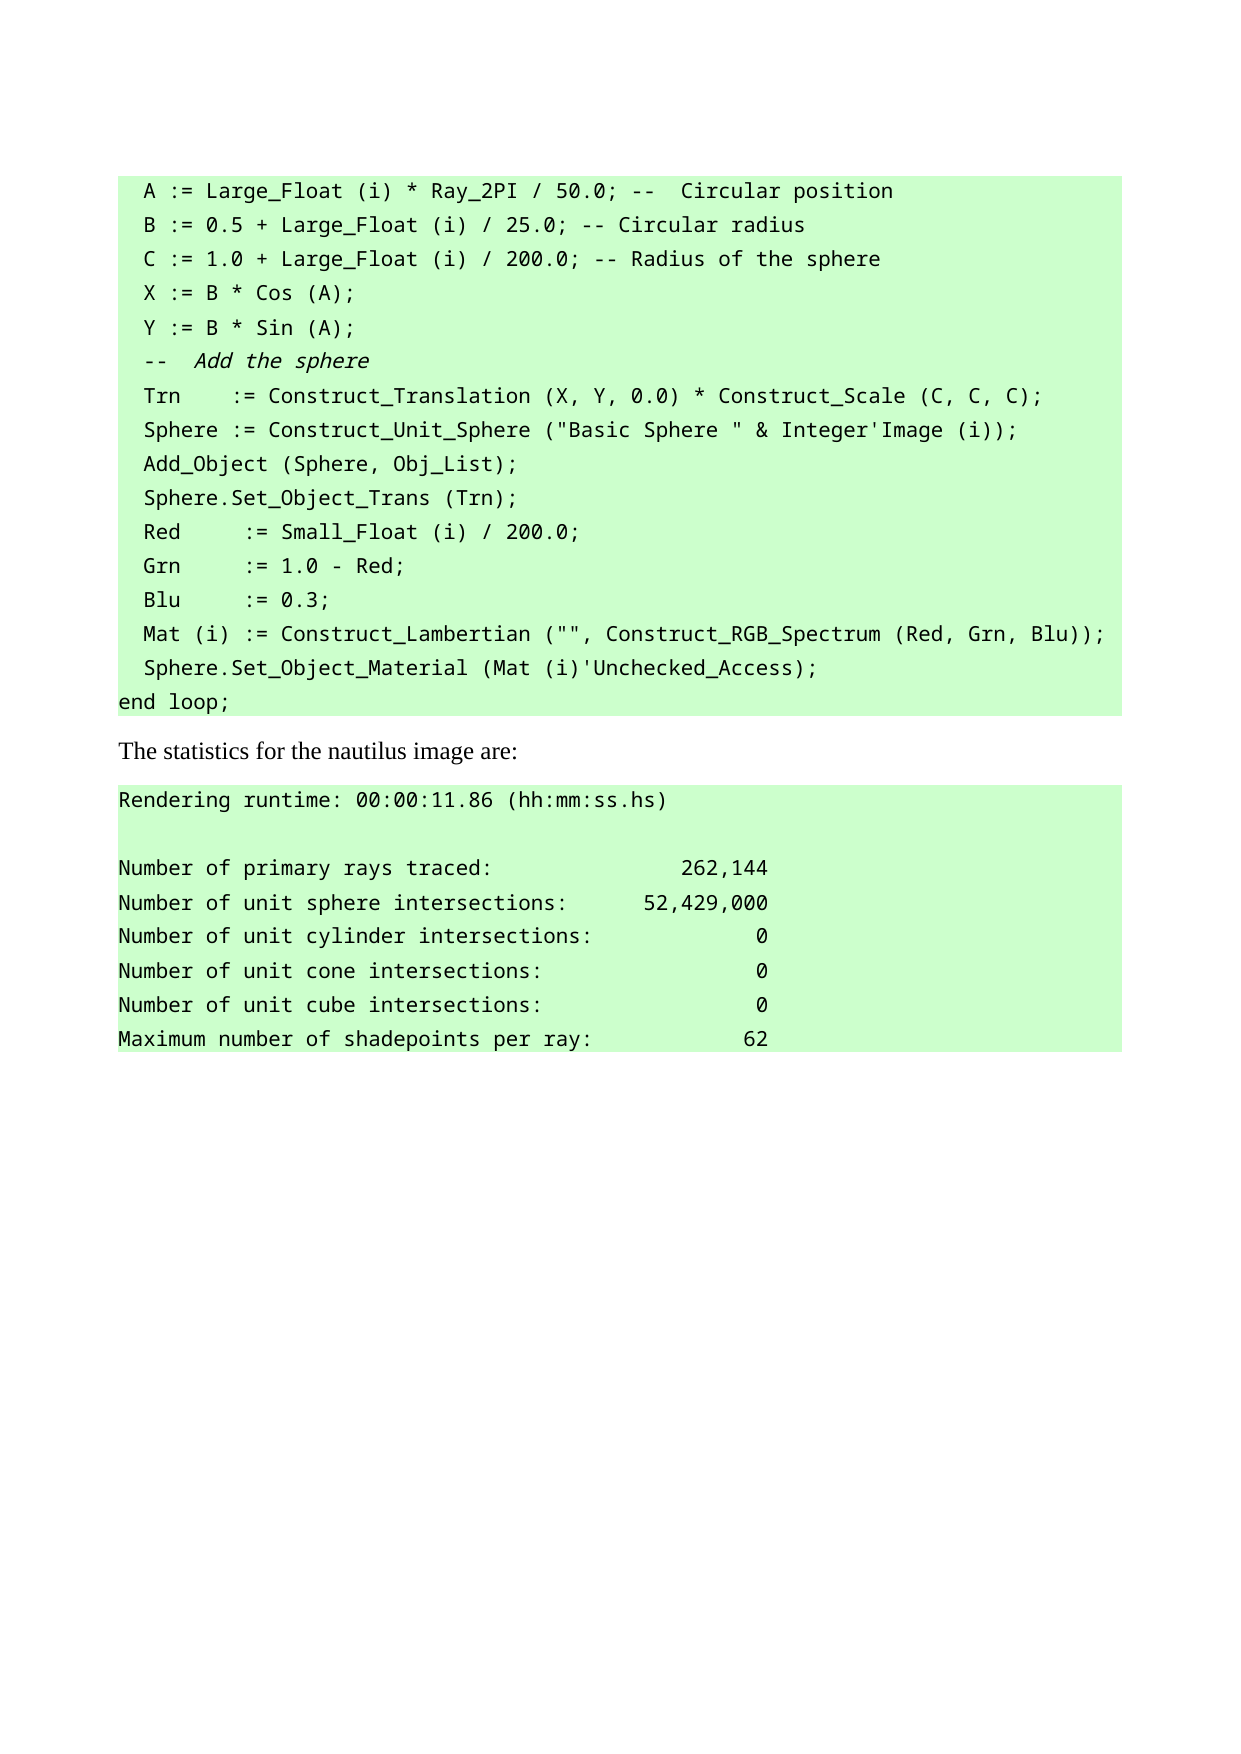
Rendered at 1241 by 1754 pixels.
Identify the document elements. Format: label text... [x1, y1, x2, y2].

text Blu := 0.3; [118, 585, 1122, 613]
text Red := Small_Float (i) / 200.0; [118, 517, 1122, 545]
text Number of unit cylinder intersections: 0 [118, 922, 1122, 950]
text Number of unit cube intersections: 0 [118, 990, 1122, 1018]
text Maximum number of shadepoints per ray: 62 [118, 1024, 1122, 1052]
text Number of primary rays traced: 262,144 [118, 853, 1122, 882]
text -- Add the sphere [118, 347, 1122, 375]
text Sphere.Set_Object_Trans (Trn); [118, 483, 1122, 511]
text C := 1.0 + Large_Float (i) / 200.0; -- Radius of the sphere [118, 244, 1122, 273]
text Sphere := Construct_Unit_Sphere ("Basic Sphere " & Integer'Image (i)); [118, 415, 1122, 443]
text end loop; [118, 687, 1122, 716]
text X := B * Cos (A); [118, 278, 1122, 307]
text Trn := Construct_Translation (X, Y, 0.0) * Construct_Scale (C, C, C); [118, 381, 1122, 409]
text Rendering runtime: 00:00:11.86 (hh:mm:ss.hs) [118, 785, 1122, 814]
text Mat (i) := Construct_Lambertian ("", Construct_RGB_Spectrum (Red, Grn, Blu)); [118, 619, 1122, 648]
text Grn := 1.0 - Red; [118, 551, 1122, 579]
text B := 0.5 + Large_Float (i) / 25.0; -- Circular radius [118, 210, 1122, 239]
text Number of unit cone intersections: 0 [118, 956, 1122, 984]
text Sphere.Set_Object_Material (Mat (i)'Unchecked_Access); [118, 653, 1122, 682]
text Add_Object (Sphere, Obj_List); [118, 449, 1122, 477]
text Y := B * Sin (A); [118, 313, 1122, 341]
text The statistics for the nautilus image are: [118, 736, 1122, 765]
text Number of unit sphere intersections: 52,429,000 [118, 888, 1122, 916]
text A := Large_Float (i) * Ray_2PI / 50.0; -- Circular position [118, 176, 1122, 205]
